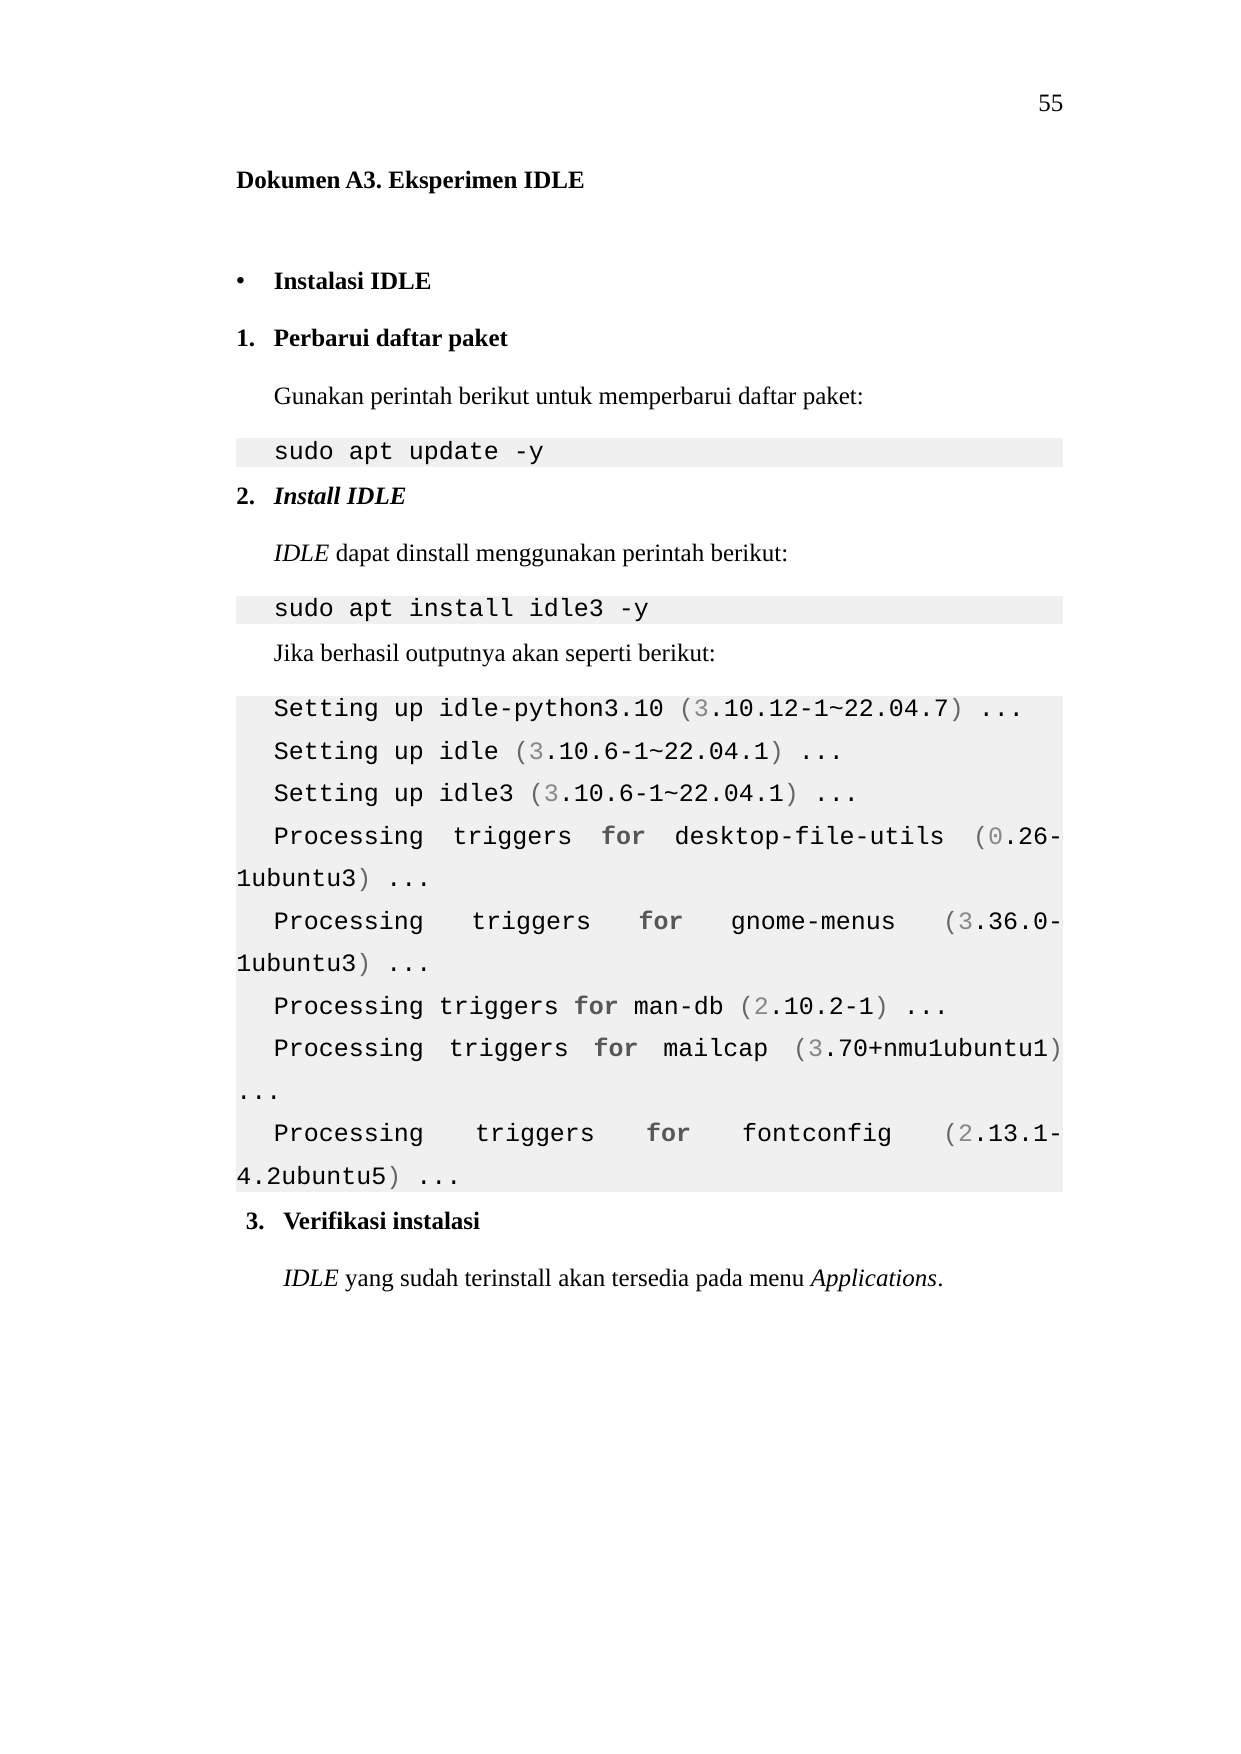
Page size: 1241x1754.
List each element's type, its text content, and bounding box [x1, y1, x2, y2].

text Processing triggers for fontconfig (2.13.1-4.2ubuntu5) ... [236, 1121, 1063, 1192]
text Dokumen A3. Eksperimen IDLE [236, 165, 1063, 194]
list IDLE yang sudah terinstall akan tersedia pada menu Applications. [246, 1263, 1063, 1292]
list Gunakan perintah berikut untuk memperbarui daftar paket: [236, 381, 1063, 410]
list Jika berhasil outputnya akan seperti berikut: [236, 638, 1063, 667]
list Perbarui daftar paket [236, 323, 1063, 352]
list Install IDLE [236, 481, 1063, 510]
list Verifikasi instalasi [246, 1206, 1063, 1235]
list sudo apt install idle3 -y [236, 596, 1063, 624]
text Setting up idle (3.10.6-1~22.04.1) ... [236, 738, 1063, 767]
text Setting up idle-python3.10 (3.10.12-1~22.04.7) ... [236, 696, 1063, 724]
list sudo apt update -y [236, 438, 1063, 467]
text Processing triggers for gnome-menus (3.36.0-1ubuntu3) ... [236, 908, 1063, 979]
text Processing triggers for desktop-file-utils (0.26-1ubuntu3) ... [236, 823, 1063, 894]
text Processing triggers for man-db (2.10.2-1) ... [236, 993, 1063, 1022]
list Instalasi IDLE [236, 266, 1063, 295]
text Setting up idle3 (3.10.6-1~22.04.1) ... [236, 781, 1063, 809]
text Processing triggers for mailcap (3.70+nmu1ubuntu1) ... [236, 1036, 1063, 1107]
list IDLE dapat dinstall menggunakan perintah berikut: [236, 538, 1063, 567]
